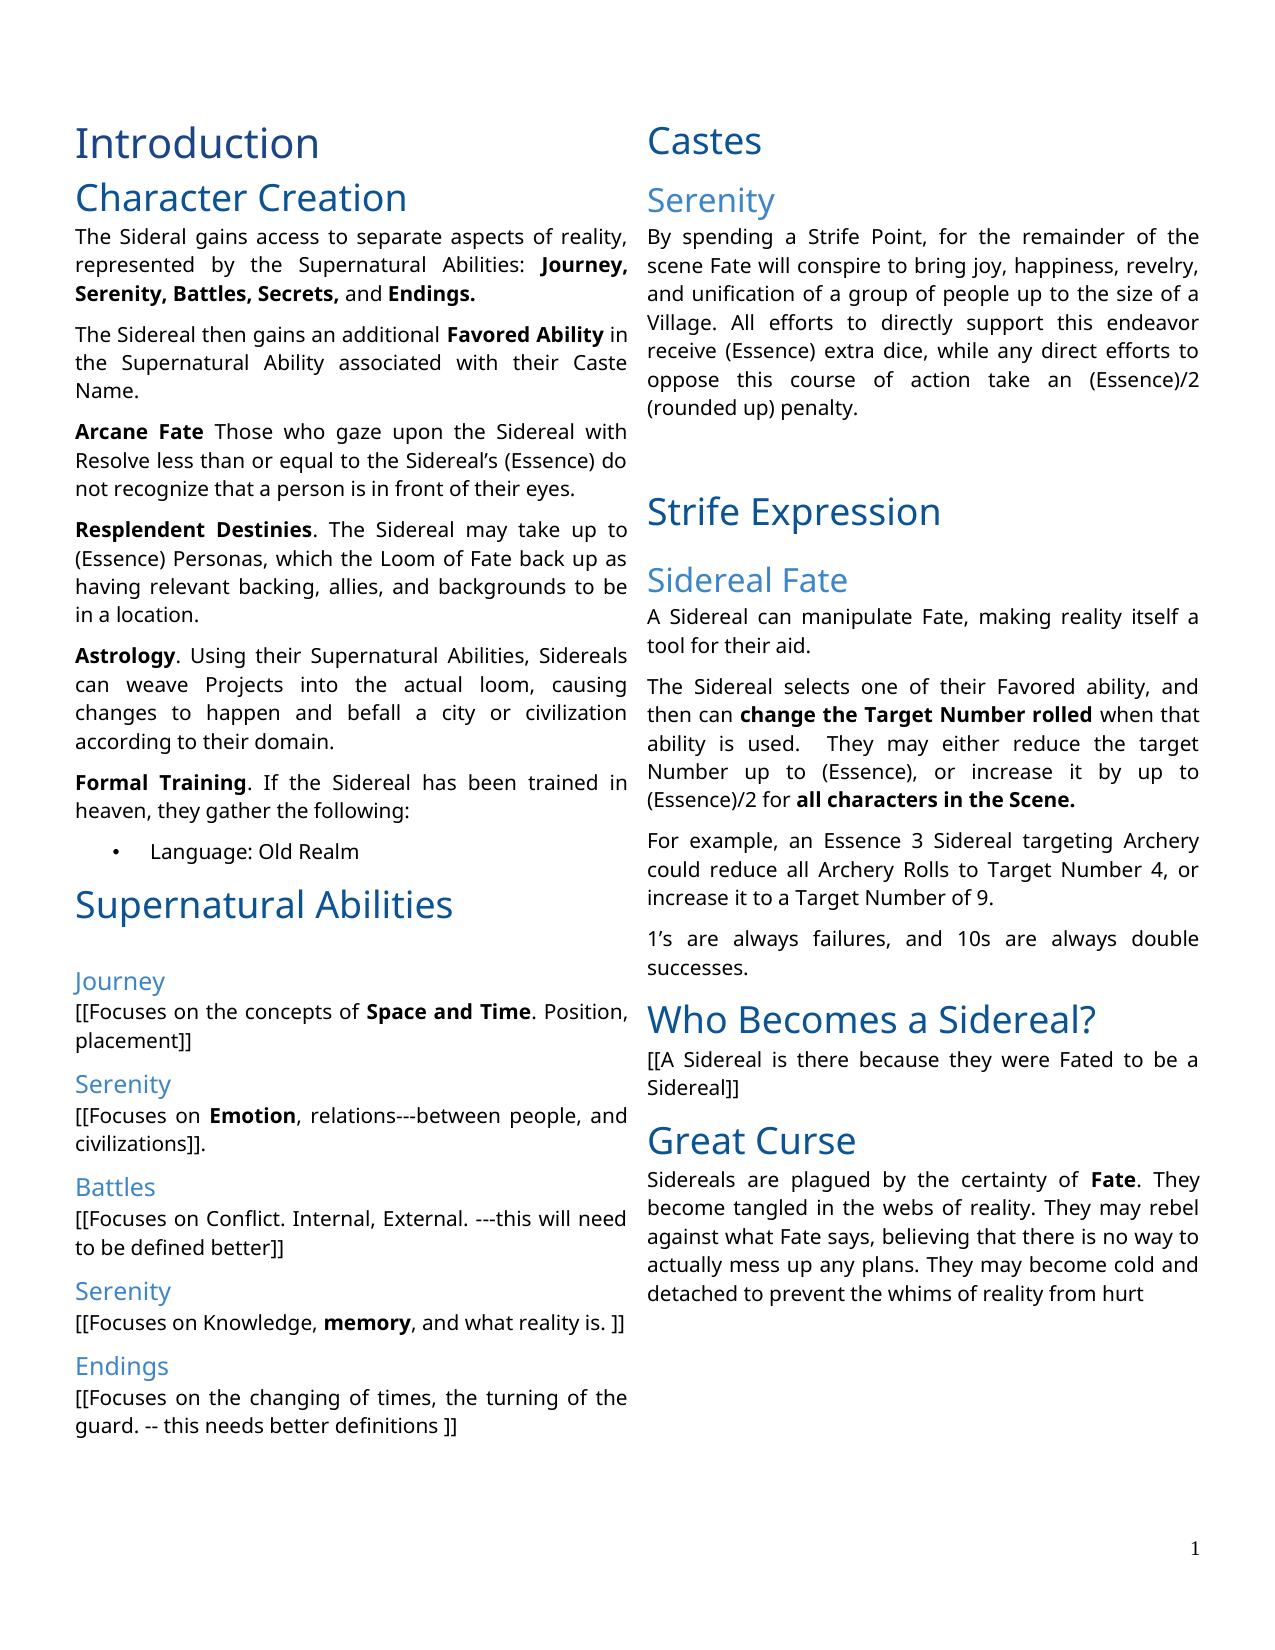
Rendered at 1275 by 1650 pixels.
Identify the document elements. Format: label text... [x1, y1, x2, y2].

subtitle Character Creation [75, 171, 628, 222]
subtitle Supernatural Abilities [75, 878, 628, 929]
text [[Focuses on Emotion, relations---between people, and civilizations]]. [75, 1101, 628, 1158]
subtitle Journey [75, 963, 628, 997]
subtitle Endings [75, 1348, 628, 1383]
subtitle Sidereal Fate [647, 557, 1200, 602]
text [[Focuses on Conflict. Internal, External. ---this will need to be defined better]] [75, 1204, 628, 1261]
text [[Focuses on the changing of times, the turning of the guard. -- this needs better definitions ]] [75, 1383, 628, 1439]
text Formal Training. If the Sidereal has been trained in heaven, they gather the following: [75, 768, 628, 825]
text For example, an Essence 3 Sidereal targeting Archery could reduce all Archery Rolls to Target Number 4, or increase it to a Target Number of 9. [647, 826, 1200, 912]
text Resplendent Destinies. The Sidereal may take up to (Essence) Personas, which the Loom of Fate back up as having relevant backing, allies, and backgrounds to be in a location. [75, 515, 628, 629]
text The Sidereal selects one of their Favored ability, and then can change the Target Number rolled when that ability is used. They may either reduce the target Number up to (Essence), or increase it by up to (Essence)/2 for all characters in the Scene. [647, 672, 1200, 814]
text Astrology. Using their Supernatural Abilities, Sidereals can weave Projects into the actual loom, causing changes to happen and befall a city or civilization according to their domain. [75, 642, 628, 755]
subtitle Castes [647, 114, 1200, 165]
subtitle Great Curse [647, 1114, 1200, 1165]
subtitle Serenity [75, 1067, 628, 1101]
subtitle Serenity [647, 177, 1200, 222]
text [[Focuses on Knowledge, memory, and what reality is. ]] [75, 1308, 628, 1336]
subtitle Serenity [75, 1273, 628, 1308]
text A Sidereal can manipulate Fate, making reality itself a tool for their aid. [647, 602, 1200, 659]
text By spending a Strife Point, for the remainder of the scene Fate will conspire to bring joy, happiness, revelry, and unification of a group of people up to the size of a Village. All efforts to directly support this endeavor receive (Essence) extra dice, while any direct efforts to oppose this course of action take an (Essence)/2 (rounded up) penalty. [647, 222, 1200, 422]
text The Sidereal then gains an additional Favored Ability in the Supernatural Ability associated with their Caste Name. [75, 320, 628, 405]
list Language: Old Realm [112, 837, 628, 866]
subtitle Introduction [75, 114, 628, 171]
subtitle Who Becomes a Sidereal? [647, 994, 1200, 1045]
text The Sideral gains access to separate aspects of reality, represented by the Supernatural Abilities: Journey, Serenity, Battles, Secrets, and Endings. [75, 222, 628, 307]
text Sidereals are plagued by the certainty of Fate. They become tangled in the webs of reality. They may rebel against what Fate says, believing that there is no way to actually mess up any plans. They may become cold and detached to prevent the whims of reality from hurt [647, 1165, 1200, 1307]
text [[Focuses on the concepts of Space and Time. Position, placement]] [75, 997, 628, 1054]
text [[A Sidereal is there because they were Fated to be a Sidereal]] [647, 1045, 1200, 1102]
subtitle Strife Expression [647, 485, 1200, 536]
text 1’s are always failures, and 10s are always double successes. [647, 924, 1200, 981]
subtitle Battles [75, 1170, 628, 1204]
text Arcane Fate Those who gaze upon the Sidereal with Resolve less than or equal to the Sidereal’s (Essence) do not recognize that a person is in front of their eyes. [75, 417, 628, 503]
